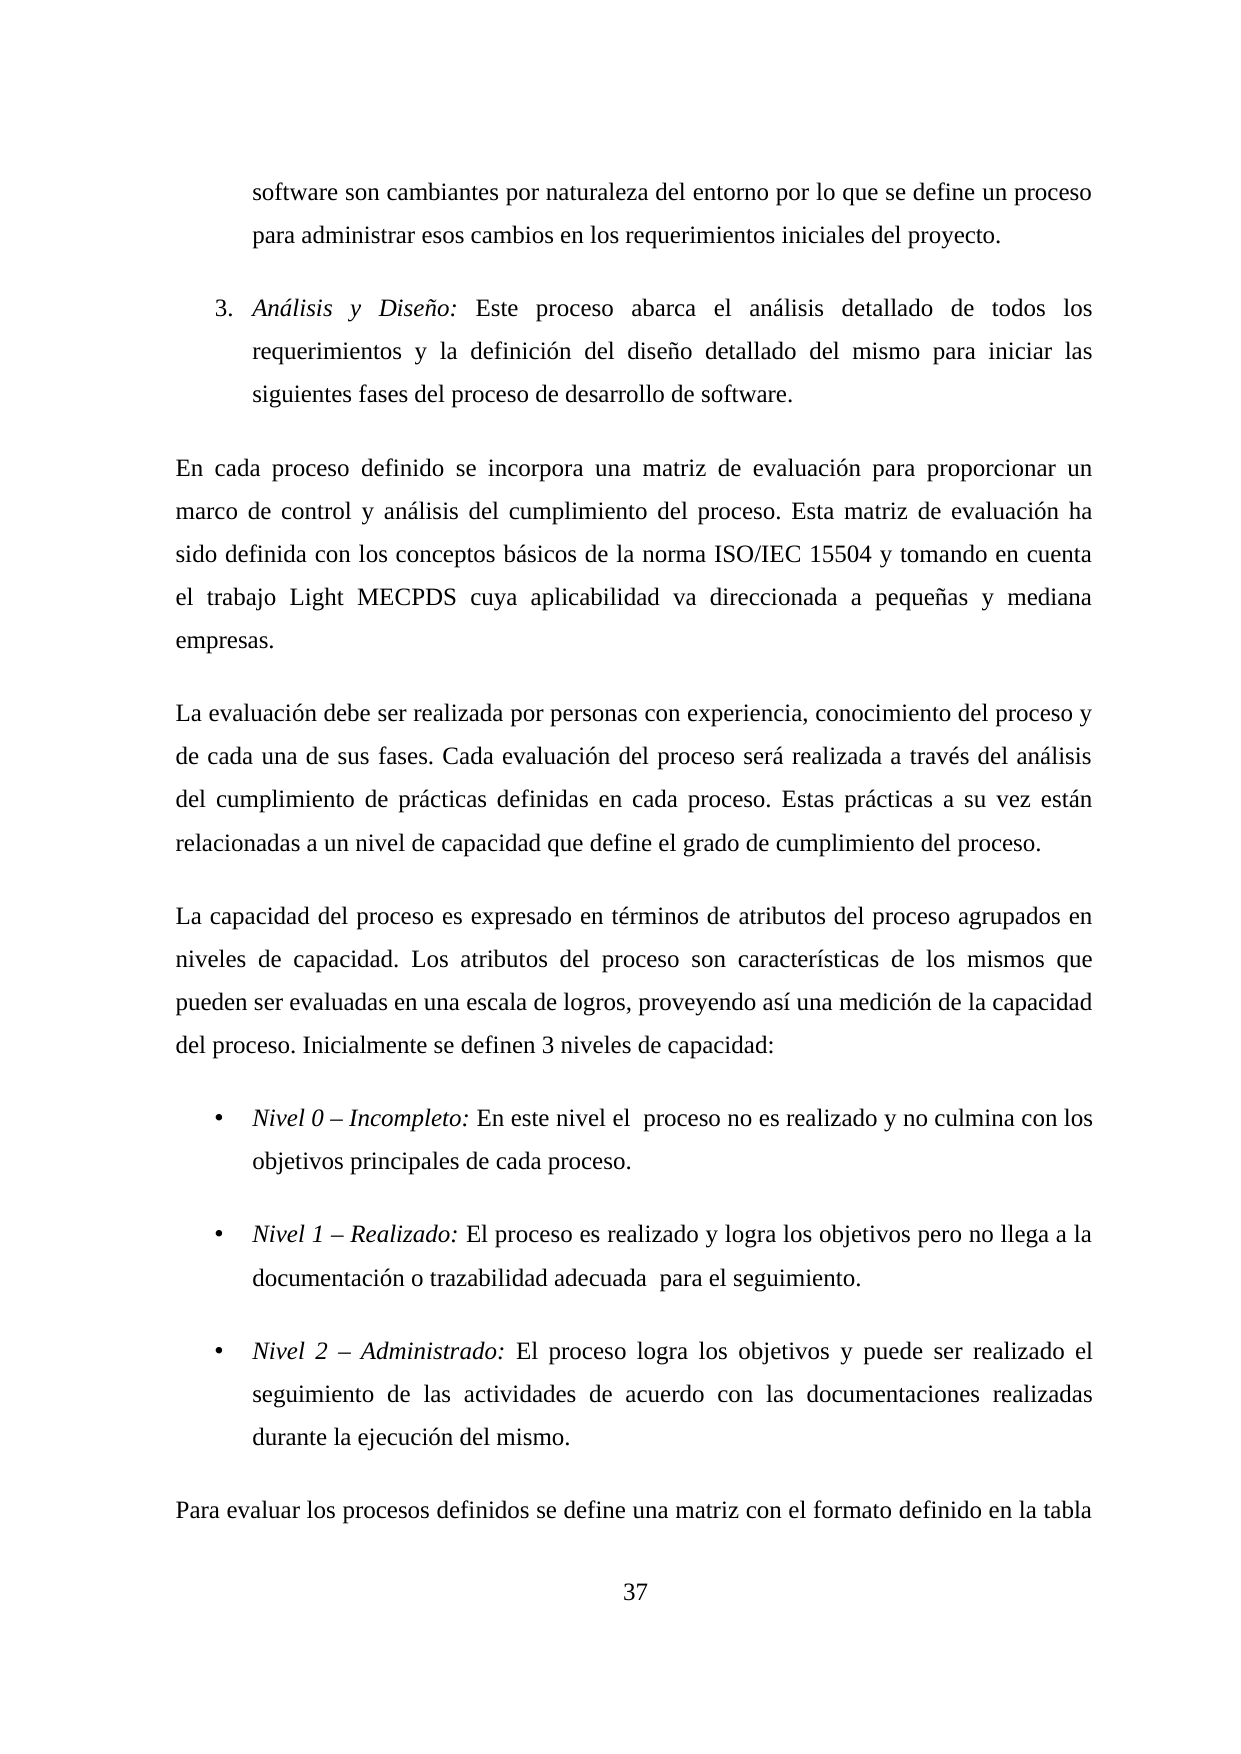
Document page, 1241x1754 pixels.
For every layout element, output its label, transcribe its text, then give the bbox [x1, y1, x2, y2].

list Para evaluar los procesos definidos se define una matriz con el formato definido en la tabla [175, 1495, 1093, 1524]
list software son cambiantes por naturaleza del entorno por lo que se define un proceso para administrar esos cambios en los requerimientos iniciales del proyecto. [214, 177, 1093, 249]
list Nivel 1 – Realizado: El proceso es realizado y logra los objetivos pero no llega a la documentación o trazabilidad adecuada para el seguimiento. [214, 1219, 1093, 1291]
list En cada proceso definido se incorpora una matriz de evaluación para proporcionar un marco de control y análisis del cumplimiento del proceso. Esta matriz de evaluación ha sido definida con los conceptos básicos de la norma ISO/IEC 15504 y tomando en cuenta el trabajo Light MECPDS cuya aplicabilidad va direccionada a pequeñas y mediana empresas. [175, 453, 1093, 654]
list Nivel 2 – Administrado: El proceso logra los objetivos y puede ser realizado el seguimiento de las actividades de acuerdo con las documentaciones realizadas durante la ejecución del mismo. [214, 1336, 1093, 1451]
list La capacidad del proceso es expresado en términos de atributos del proceso agrupados en niveles de capacidad. Los atributos del proceso son características de los mismos que pueden ser evaluadas en una escala de logros, proveyendo así una medición de la capacidad del proceso. Inicialmente se definen 3 niveles de capacidad: [175, 901, 1093, 1059]
list Análisis y Diseño: Este proceso abarca el análisis detallado de todos los requerimientos y la definición del diseño detallado del mismo para iniciar las siguientes fases del proceso de desarrollo de software. [214, 293, 1093, 408]
list La evaluación debe ser realizada por personas con experiencia, conocimiento del proceso y de cada una de sus fases. Cada evaluación del proceso será realizada a través del análisis del cumplimiento de prácticas definidas en cada proceso. Estas prácticas a su vez están relacionadas a un nivel de capacidad que define el grado de cumplimiento del proceso. [175, 698, 1093, 856]
list Nivel 0 – Incompleto: En este nivel el proceso no es realizado y no culmina con los objetivos principales de cada proceso. [214, 1103, 1093, 1175]
